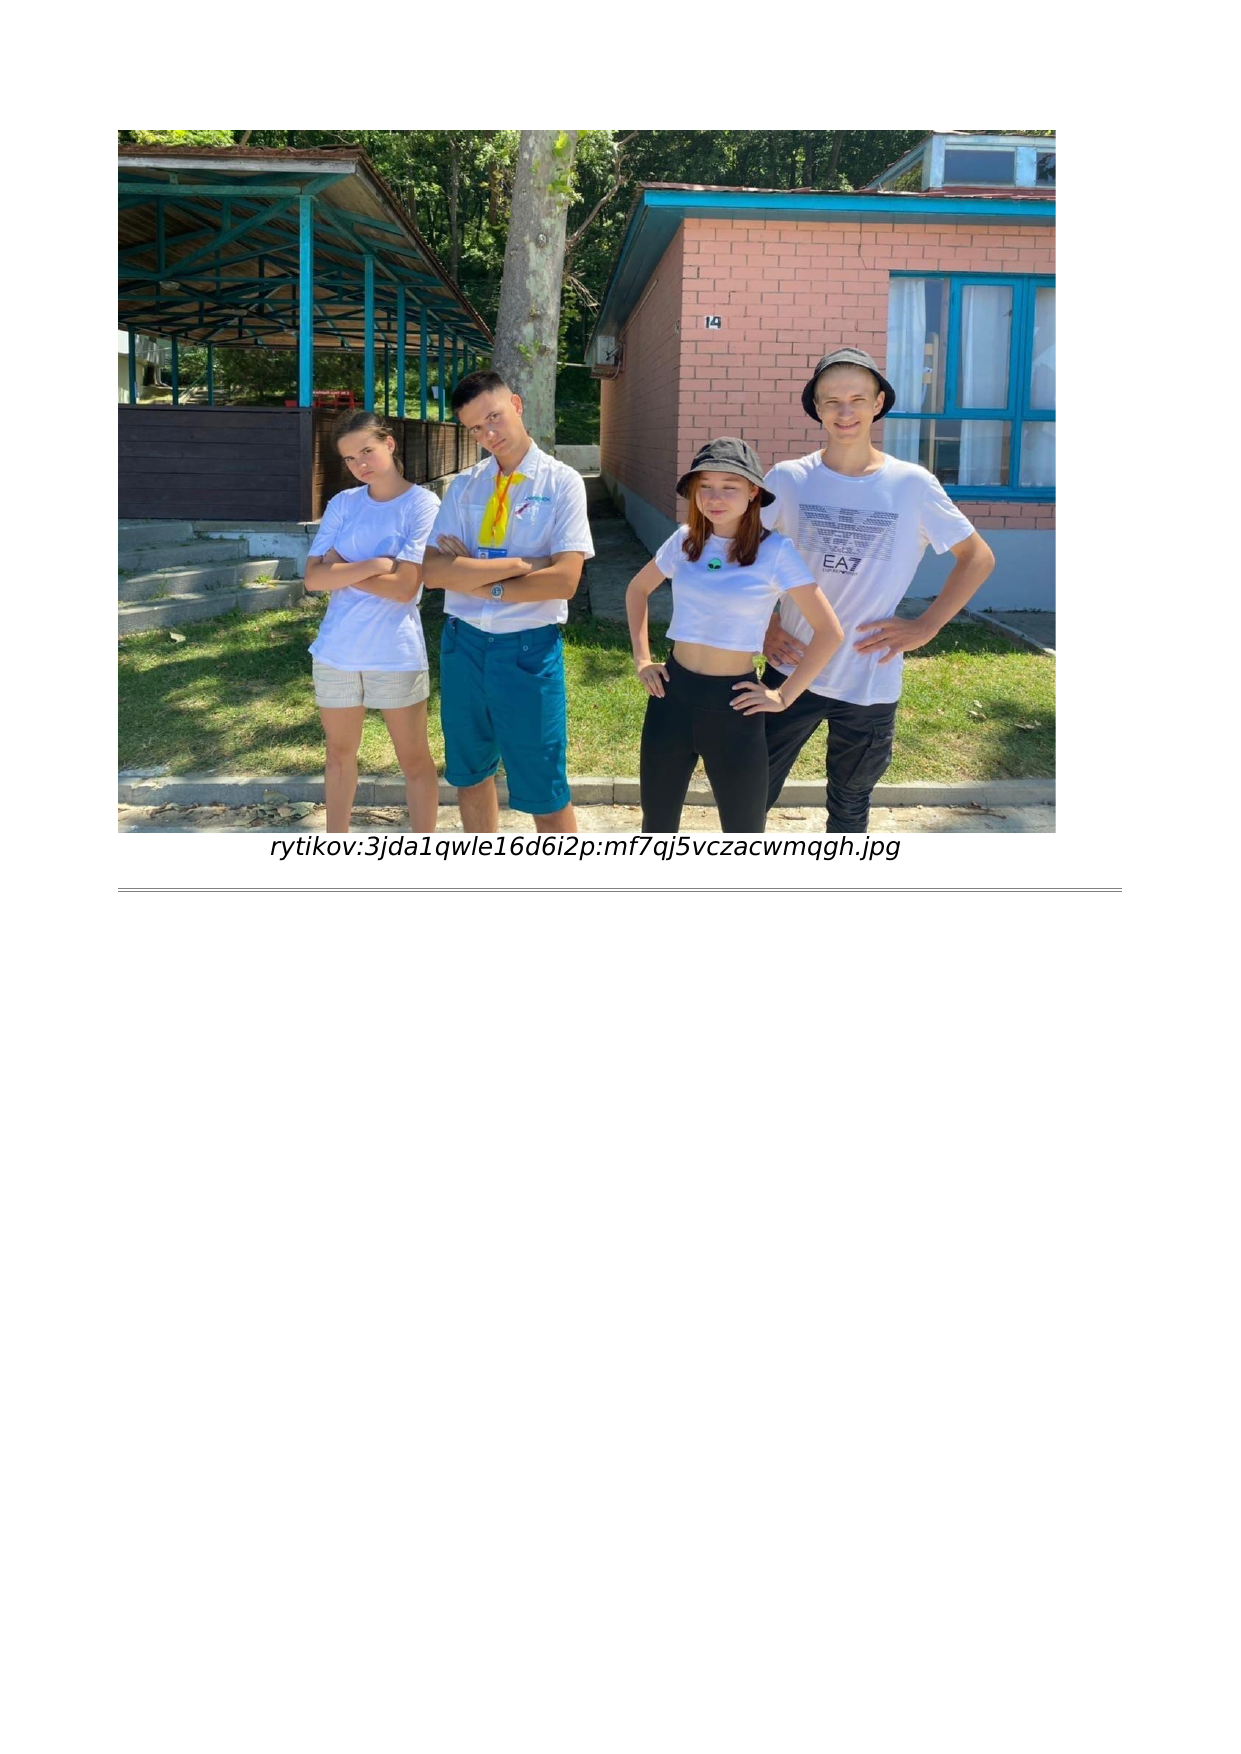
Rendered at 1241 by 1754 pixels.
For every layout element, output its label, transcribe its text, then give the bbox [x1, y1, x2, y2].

picture [1029, 285, 1056, 412]
picture [1014, 392, 1019, 414]
picture [118, 130, 1056, 833]
text rytikov:3jda1qwle16d6i2p:mf7qj5vczacwmqgh.jpg [118, 833, 1056, 861]
picture [955, 283, 1015, 410]
